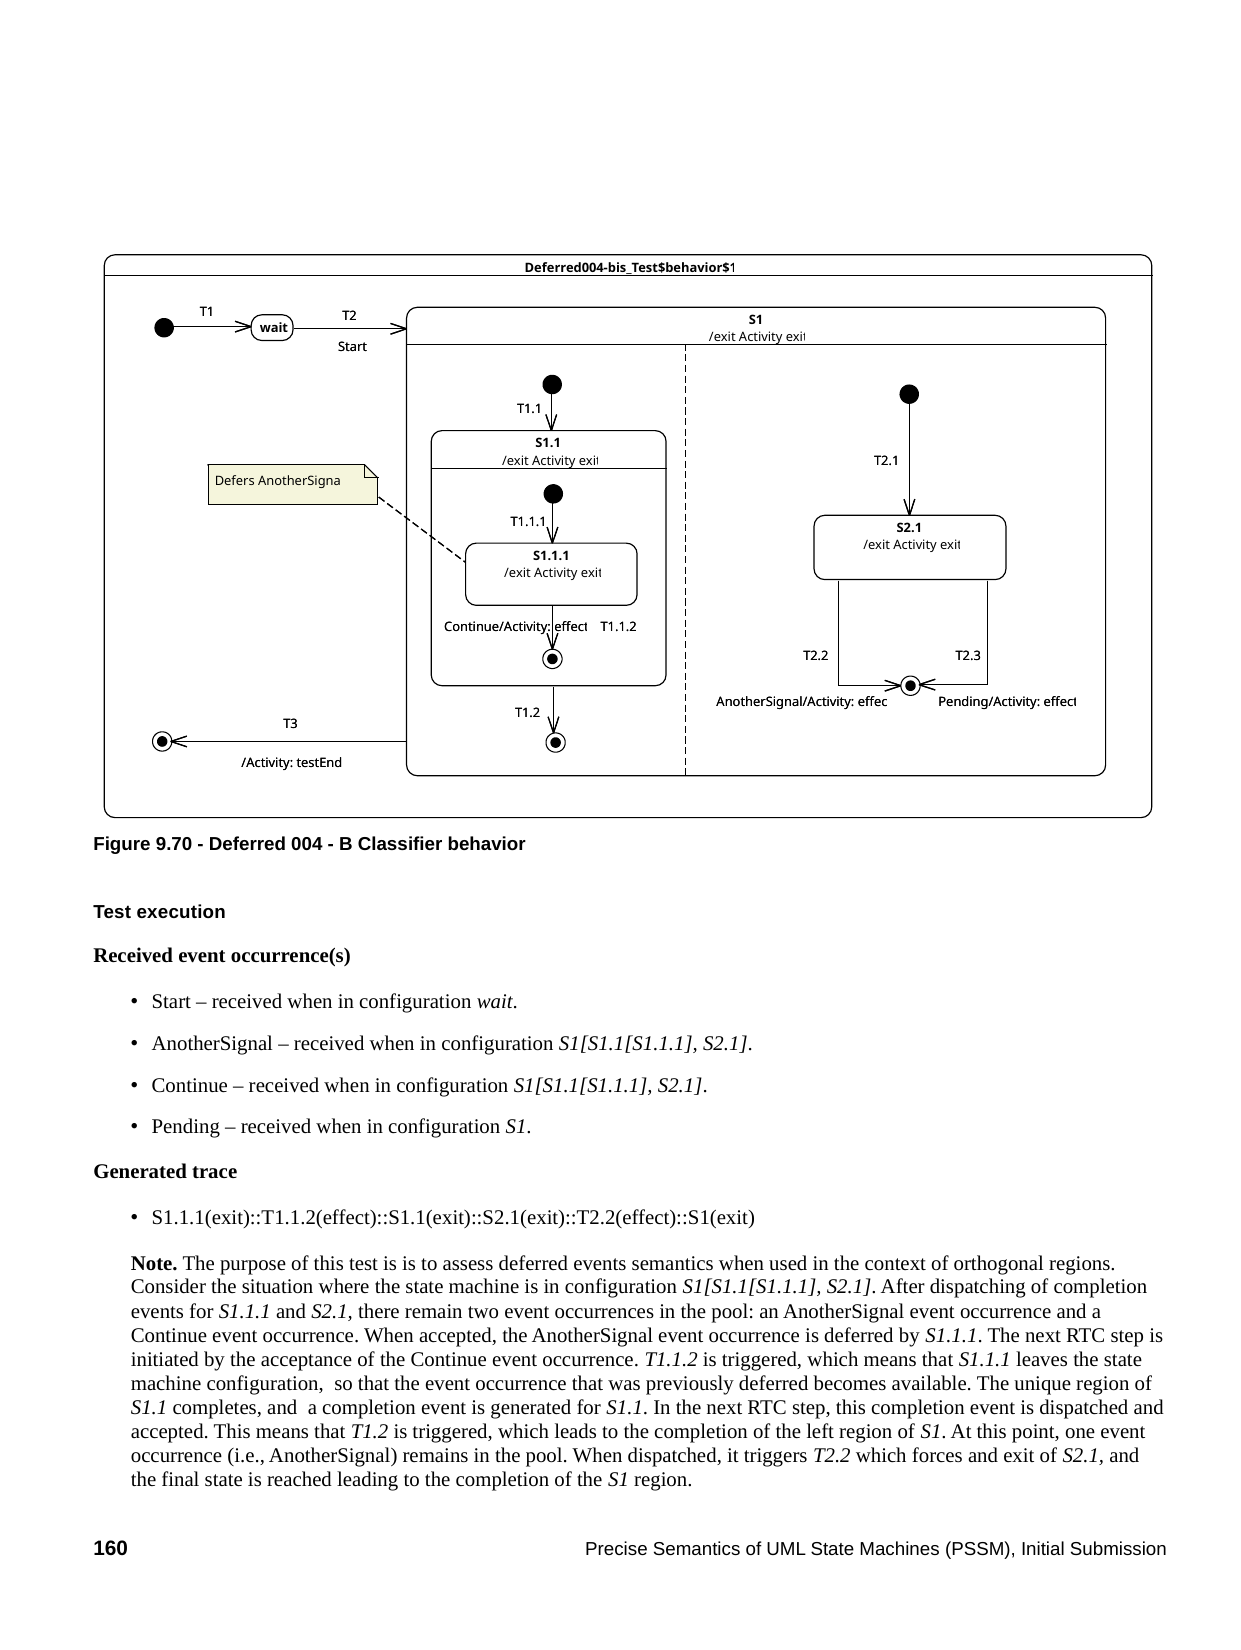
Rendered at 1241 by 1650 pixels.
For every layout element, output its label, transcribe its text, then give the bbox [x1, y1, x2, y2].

text Note. The purpose of this test is is to assess deferred events semantics when used in the context of orthogonal regions. Consider the situation where the state machine is in configuration S1[S1.1[S1.1.1], S2.1]. After dispatching of completion events for S1.1.1 and S2.1, there remain two event occurrences in the pool: an AnotherSignal event occurrence and a Continue event occurrence. When accepted, the AnotherSignal event occurrence is deferred by S1.1.1. The next RTC step is initiated by the acceptance of the Continue event occurrence. T1.1.2 is triggered, which means that S1.1.1 leaves the state machine configuration, so that the event occurrence that was previously deferred becomes available. The unique region of S1.1 completes, and a completion event is generated for S1.1. In the next RTC step, this completion event is dispatched and accepted. This means that T1.2 is triggered, which leads to the completion of the left region of S1. At this point, one event occurrence (i.e., AnotherSignal) remains in the pool. When dispatched, it triggers T2.2 which forces and exit of S2.1, and the final state is reached leading to the completion of the S1 region. [131, 1250, 1164, 1491]
list Continue – received when in configuration S1[S1.1[S1.1.1], S2.1]. [131, 1072, 1164, 1097]
text Figure 9.70 - Deferred 004 - B Classifier behavior [93, 243, 1164, 855]
list Pending – received when in configuration S1. [131, 1113, 1164, 1138]
text Generated trace [93, 1159, 1164, 1183]
text Received event occurrence(s) [93, 943, 1164, 967]
list S1.1.1(exit)::T1.1.2(effect)::S1.1(exit)::S2.1(exit)::T2.2(effect)::S1(exit) [131, 1204, 1164, 1229]
list Start – received when in configuration wait. [131, 988, 1164, 1013]
list AnotherSignal – received when in configuration S1[S1.1[S1.1.1], S2.1]. [131, 1030, 1164, 1055]
subtitle Test execution [93, 901, 1164, 922]
